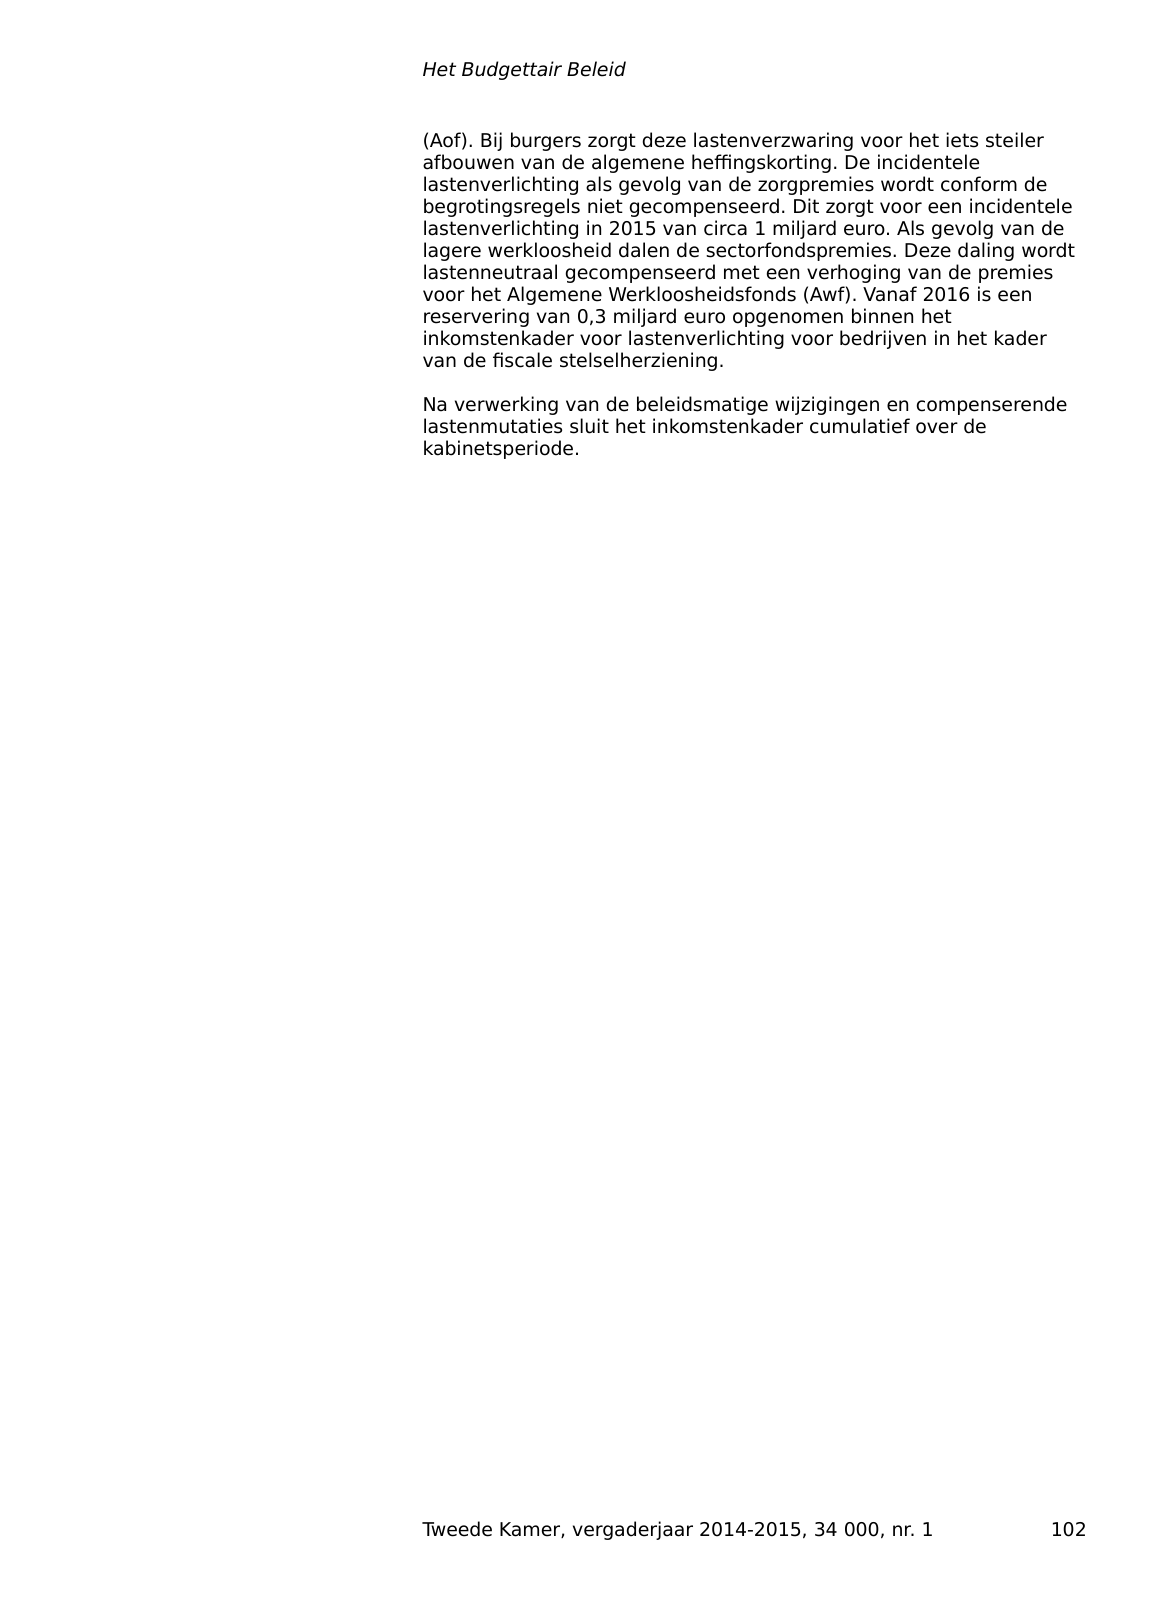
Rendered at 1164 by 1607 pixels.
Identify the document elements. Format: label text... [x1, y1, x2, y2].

text Na verwerking van de beleidsmatige wijzigingen en compenserende lastenmutaties sluit het inkomstenkader cumulatief over de kabinetsperiode. [422, 394, 1087, 460]
text (Aof). Bij burgers zorgt deze lastenverzwaring voor het iets steiler afbouwen van de algemene heffingskorting. De incidentele lastenverlichting als gevolg van de zorgpremies wordt conform de begrotingsregels niet gecompenseerd. Dit zorgt voor een incidentele lastenverlichting in 2015 van circa 1 miljard euro. Als gevolg van de lagere werkloosheid dalen de sectorfondspremies. Deze daling wordt lastenneutraal gecompenseerd met een verhoging van de premies voor het Algemene Werkloosheidsfonds (Awf). Vanaf 2016 is een reservering van 0,3 miljard euro opgenomen binnen het inkomstenkader voor lastenverlichting voor bedrijven in het kader van de fiscale stelselherziening. [422, 130, 1087, 372]
